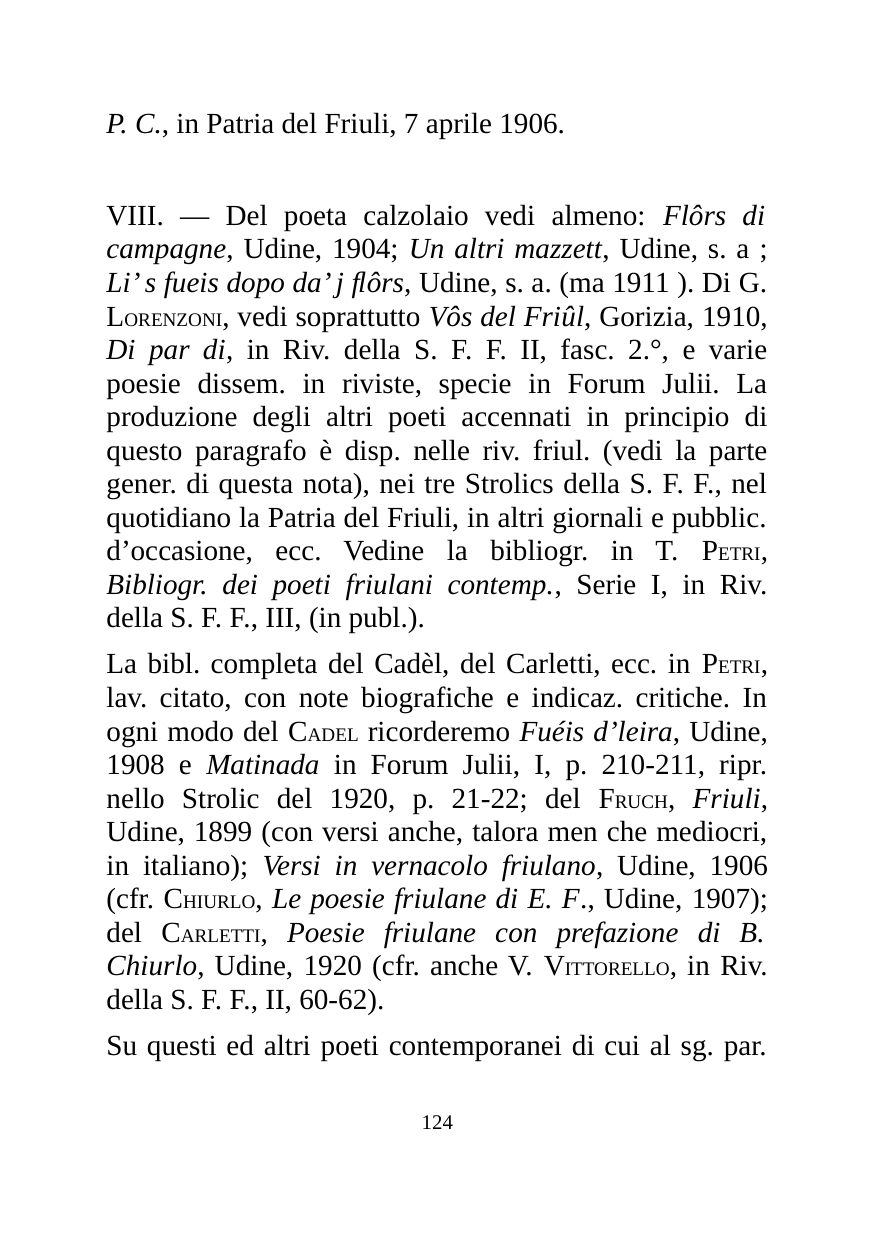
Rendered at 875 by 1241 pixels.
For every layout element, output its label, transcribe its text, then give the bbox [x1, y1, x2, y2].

text VIII. — Del poeta calzolaio vedi almeno: Flôrs di campagne, Udine, 1904; Un altri mazzett, Udine, s. a ; Li’ s fueis dopo da’ j ﬂôrs, Udine, s. a. (ma 1911 ). Di G. Lorenzoni, vedi soprattutto Vôs del Friûl, Gorizia, 1910, Di par di, in Riv. della S. F. F. II, fasc. 2.°, e varie poesie dissem. in riviste, specie in Forum Julii. La produzione degli altri poeti accennati in principio di questo paragrafo è disp. nelle riv. friul. (vedi la parte gener. di questa nota), nei tre Strolics della S. F. F., nel quotidiano la Patria del Friuli, in altri giornali e pubblic. d’occasione, ecc. Vedine la bibliogr. in T. Petri, Bibliogr. dei poeti friulani contemp., Serie I, in Riv. della S. F. F., III, (in publ.). [106, 198, 768, 634]
text P. C., in Patria del Friuli, 7 aprile 1906. [106, 106, 768, 140]
text Su questi ed altri poeti contemporanei di cui al sg. par. [106, 1028, 768, 1061]
text La bibl. completa del Cadèl, del Carletti, ecc. in Petri, lav. citato, con note biografiche e indicaz. critiche. In ogni modo del Cadel ricorderemo Fuéis d’leira, Udine, 1908 e Matinada in Forum Julii, I, p. 210-211, ripr. nello Strolic del 1920, p. 21-22; del Fruch, Friuli, Udine, 1899 (con versi anche, talora men che mediocri, in italiano); Versi in vernacolo friulano, Udine, 1906 (cfr. Chiurlo, Le poesie friulane di E. F., Udine, 1907); del Carletti, Poesie friulane con prefazione di B. Chiurlo, Udine, 1920 (cfr. anche V. Vittorello, in Riv. della S. F. F., II, 60-62). [106, 647, 768, 1016]
